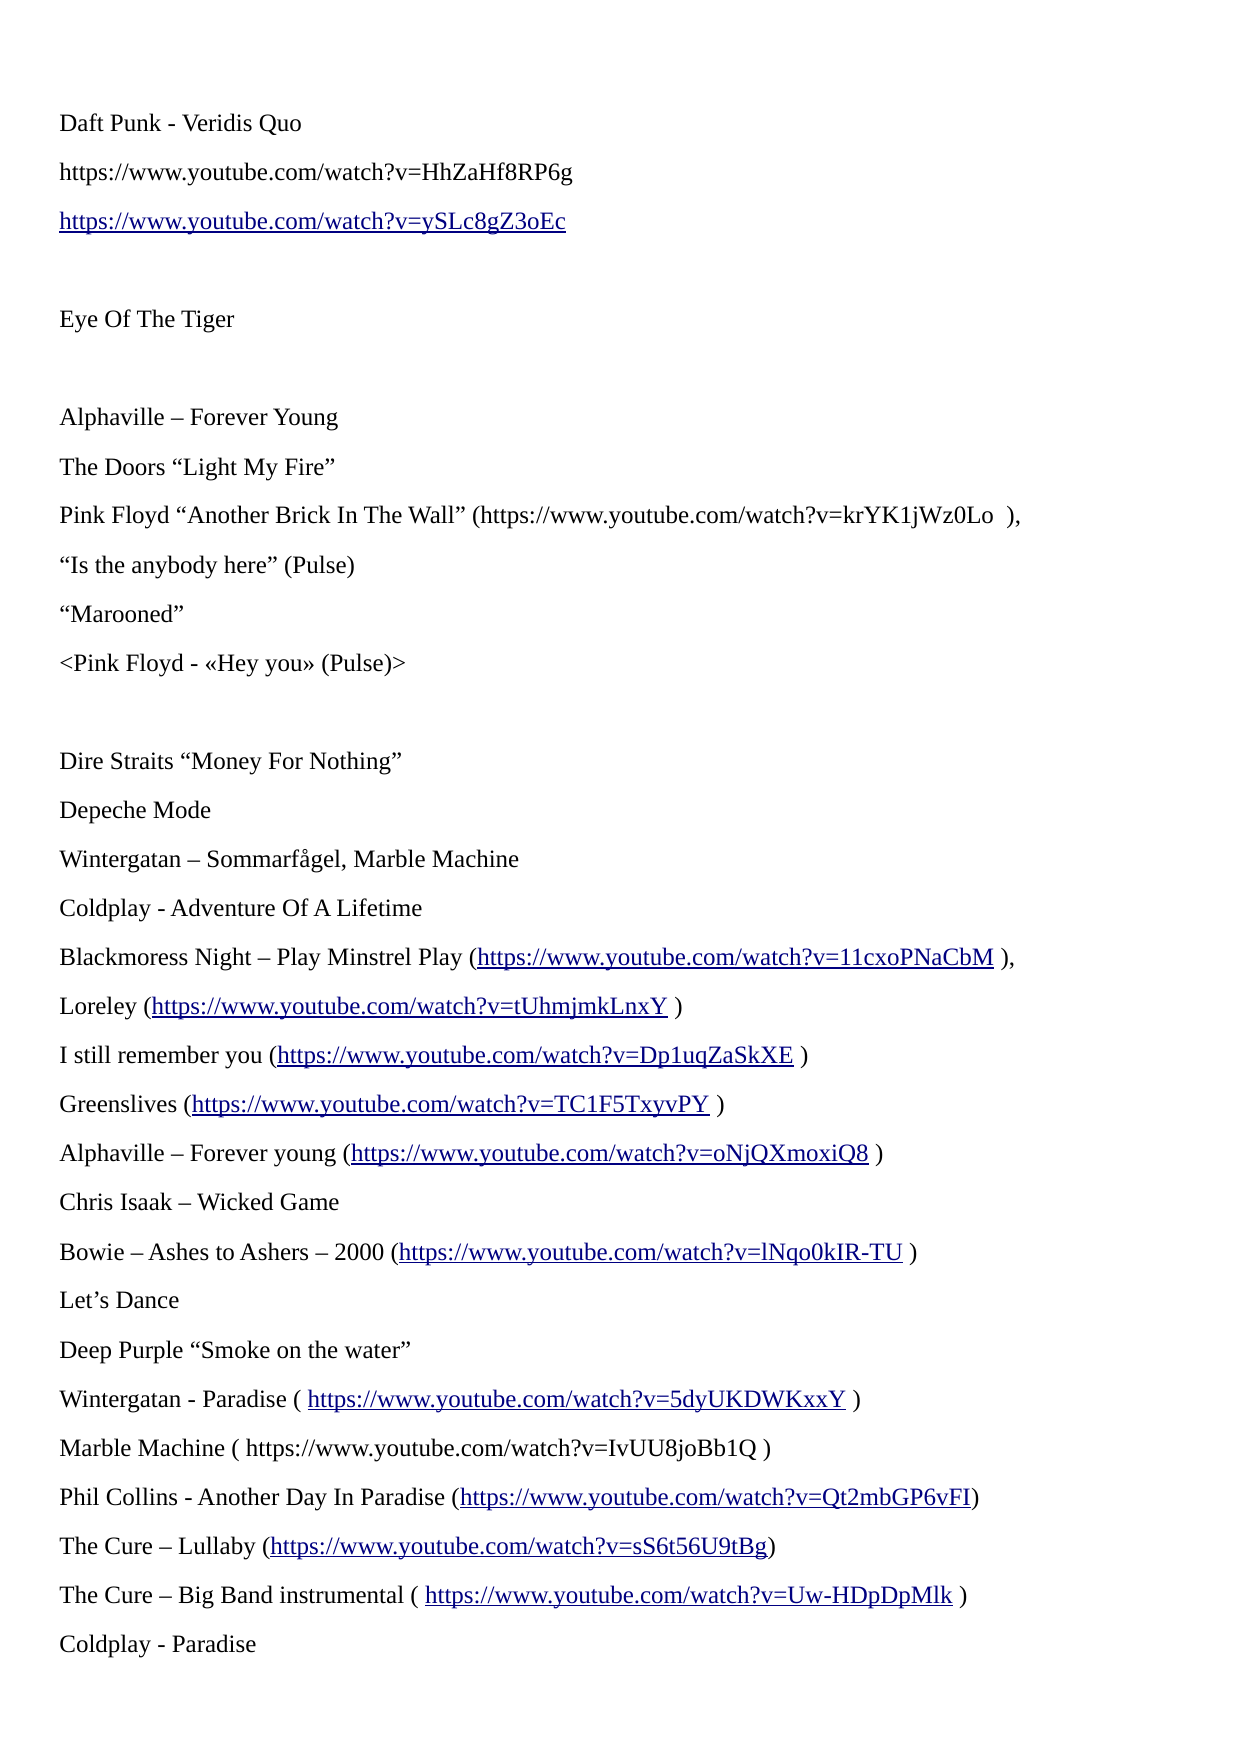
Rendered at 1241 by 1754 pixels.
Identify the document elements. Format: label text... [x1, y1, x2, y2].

text Marble Machine ( https://www.youtube.com/watch?v=IvUU8joBb1Q ) [59, 1433, 1181, 1462]
text Deep Purple “Smoke on the water” [59, 1335, 1181, 1363]
text The Doors “Light My Fire” [59, 452, 1181, 480]
text Chris Isaak – Wicked Game [59, 1187, 1181, 1216]
text https://www.youtube.com/watch?v=ySLc8gZ3oEc [59, 206, 1181, 235]
text Dire Straits “Money For Nothing” [59, 746, 1181, 775]
text I still remember you (https://www.youtube.com/watch?v=Dp1uqZaSkXE ) [59, 1040, 1181, 1069]
text The Cure – Lullaby (https://www.youtube.com/watch?v=sS6t56U9tBg) [59, 1531, 1181, 1560]
text https://www.youtube.com/watch?v=HhZaHf8RP6g [59, 157, 1181, 186]
text Daft Punk - Veridis Quo [59, 108, 1181, 137]
text “Marooned” [59, 599, 1181, 627]
text Blackmoress Night – Play Minstrel Play (https://www.youtube.com/watch?v=11cxoPNaCbM ), [59, 942, 1181, 971]
text Greenslives (https://www.youtube.com/watch?v=TC1F5TxyvPY ) [59, 1089, 1181, 1118]
text Pink Floyd “Another Brick In The Wall” (https://www.youtube.com/watch?v=krYK1jWz0Lo ), [59, 501, 1181, 529]
text Wintergatan – Sommarfågel, Marble Machine [59, 844, 1181, 873]
text Alphaville – Forever Young [59, 402, 1181, 431]
text The Cure – Big Band instrumental ( https://www.youtube.com/watch?v=Uw-HDpDpMlk ) [59, 1580, 1181, 1609]
text Depeche Mode [59, 795, 1181, 824]
text Coldplay - Adventure Of A Lifetime [59, 893, 1181, 922]
text Alphaville – Forever young (https://www.youtube.com/watch?v=oNjQXmoxiQ8 ) [59, 1138, 1181, 1167]
text Eye Of The Tiger [59, 304, 1181, 333]
text Coldplay - Paradise [59, 1629, 1181, 1658]
text Wintergatan - Paradise ( https://www.youtube.com/watch?v=5dyUKDWKxxY ) [59, 1384, 1181, 1412]
text “Is the anybody here” (Pulse) [59, 550, 1181, 578]
text Loreley (https://www.youtube.com/watch?v=tUhmjmkLnxY ) [59, 991, 1181, 1020]
text Bowie – Ashes to Ashers – 2000 (https://www.youtube.com/watch?v=lNqo0kIR-TU ) [59, 1237, 1181, 1265]
text Let’s Dance [59, 1286, 1181, 1314]
text <Pink Floyd - «Hey you» (Pulse)> [59, 648, 1181, 677]
text Phil Collins - Another Day In Paradise (https://www.youtube.com/watch?v=Qt2mbGP6vFI) [59, 1482, 1181, 1511]
